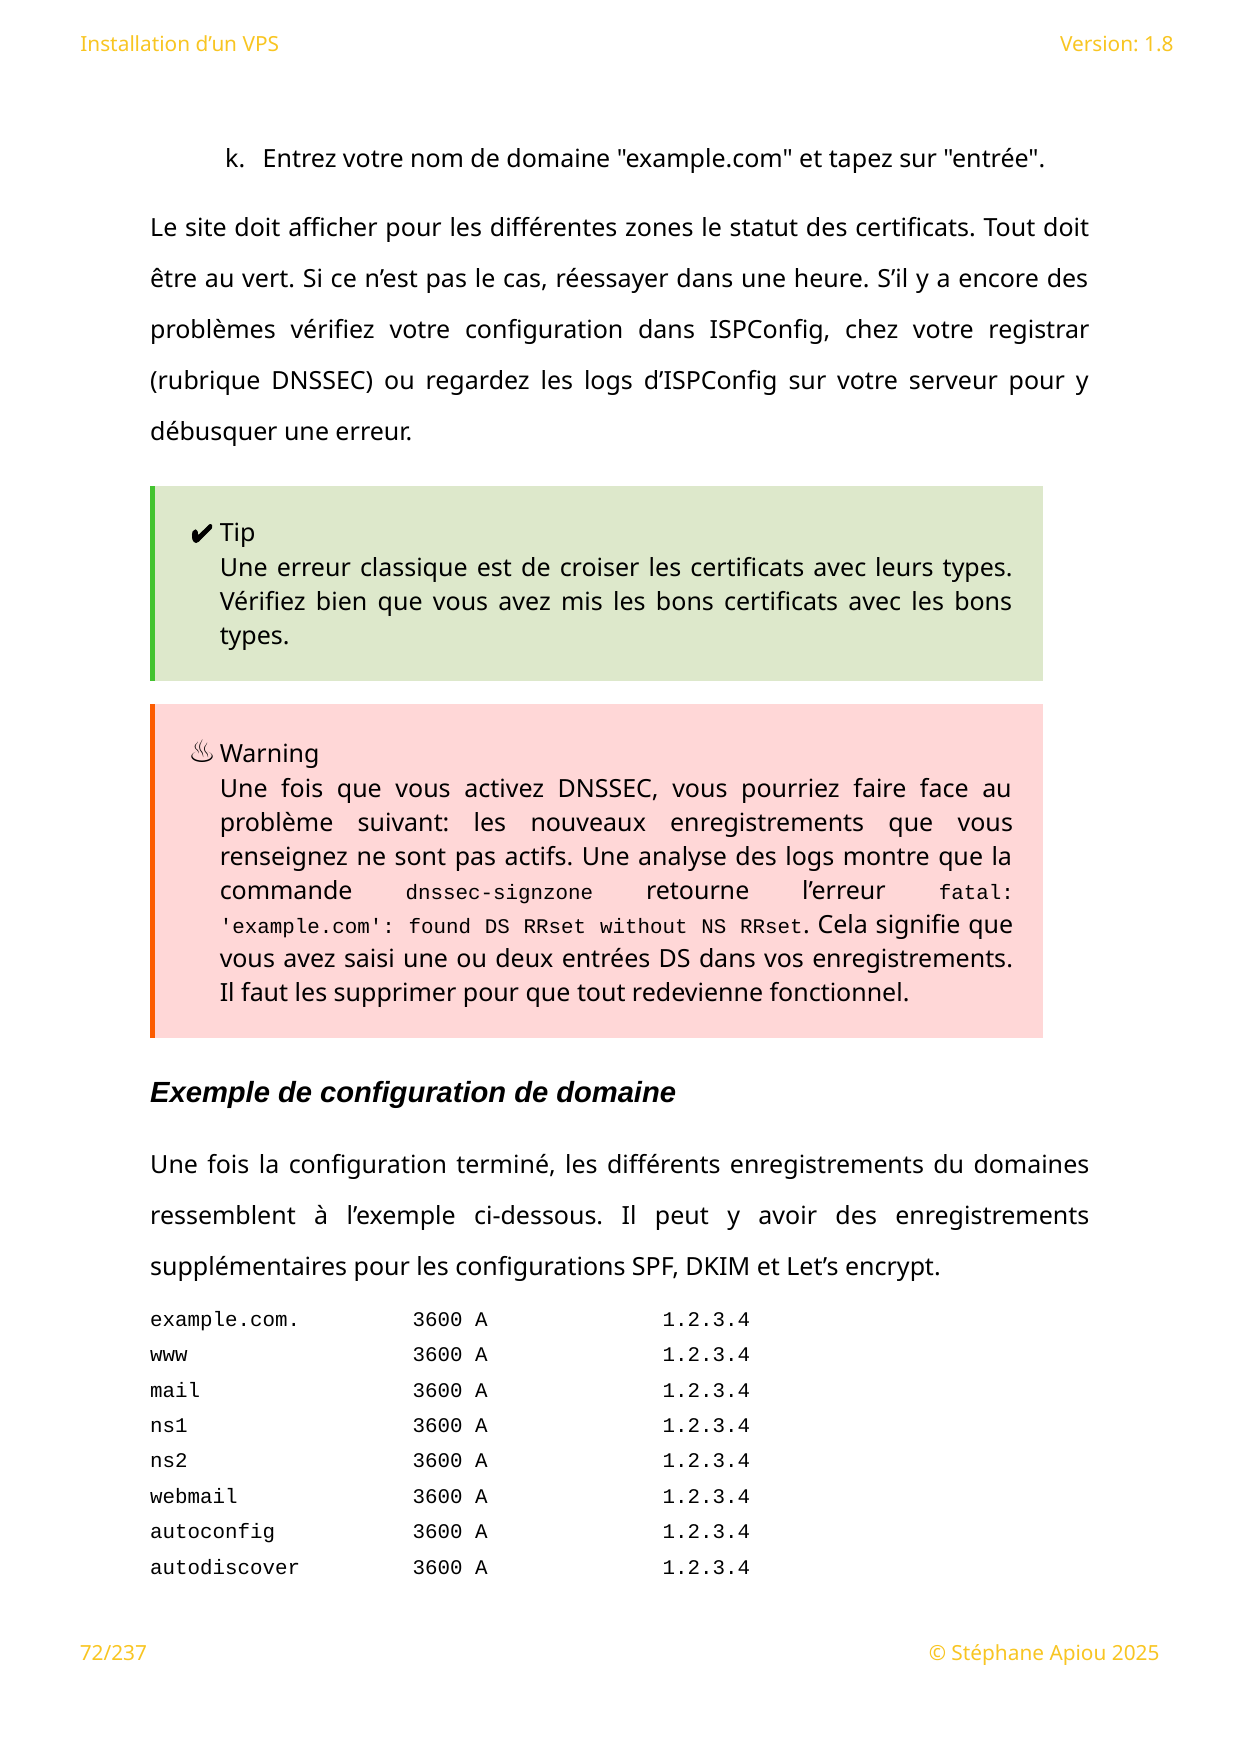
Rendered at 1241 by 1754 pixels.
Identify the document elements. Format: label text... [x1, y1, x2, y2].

text example.com. 3600 A 1.2.3.4 [150, 1309, 1090, 1332]
text Une fois la configuration terminé, les différents enregistrements du domaines ressemblent à l’exemple ci-dessous. Il peut y avoir des enregistrements supplémentaires pour les configurations SPF, DKIM et Let’s encrypt. [150, 1147, 1090, 1283]
text mail 3600 A 1.2.3.4 [150, 1379, 1090, 1403]
subtitle Exemple de configuration de domaine [150, 1075, 1090, 1108]
text autodiscover 3600 A 1.2.3.4 [150, 1557, 1090, 1580]
list Warning Une fois que vous activez DNSSEC, vous pourriez faire face au problème suivant: les nouveaux enregistrements que vous renseignez ne sont pas actifs. Une analyse des logs montre que la commande dnssec-signzone retourne l’erreur fatal: 'example.com': found DS RRset without NS RRset. Cela signifie que vous avez saisi une ou deux entrées DS dans vos enregistrements. Il faut les supprimer pour que tout redevienne fonctionnel. [155, 704, 1043, 1038]
list Entrez votre nom de domaine "example.com" et tapez sur "entrée". [225, 141, 1090, 175]
list Tip Une erreur classique est de croiser les certificats avec leurs types. Vérifiez bien que vous avez mis les bons certificats avec les bons types. [155, 486, 1043, 681]
text Le site doit afficher pour les différentes zones le statut des certificats. Tout doit être au vert. Si ce n’est pas le cas, réessayer dans une heure. S’il y a encore des problèmes vérifiez votre configuration dans ISPConfig, chez votre registrar (rubrique DNSSEC) ou regardez les logs d’ISPConfig sur votre serveur pour y débusquer une erreur. [150, 210, 1090, 448]
text webmail 3600 A 1.2.3.4 [150, 1486, 1090, 1509]
text ns2 3600 A 1.2.3.4 [150, 1450, 1090, 1474]
text ns1 3600 A 1.2.3.4 [150, 1415, 1090, 1439]
text www 3600 A 1.2.3.4 [150, 1344, 1090, 1368]
text autoconfig 3600 A 1.2.3.4 [150, 1521, 1090, 1545]
